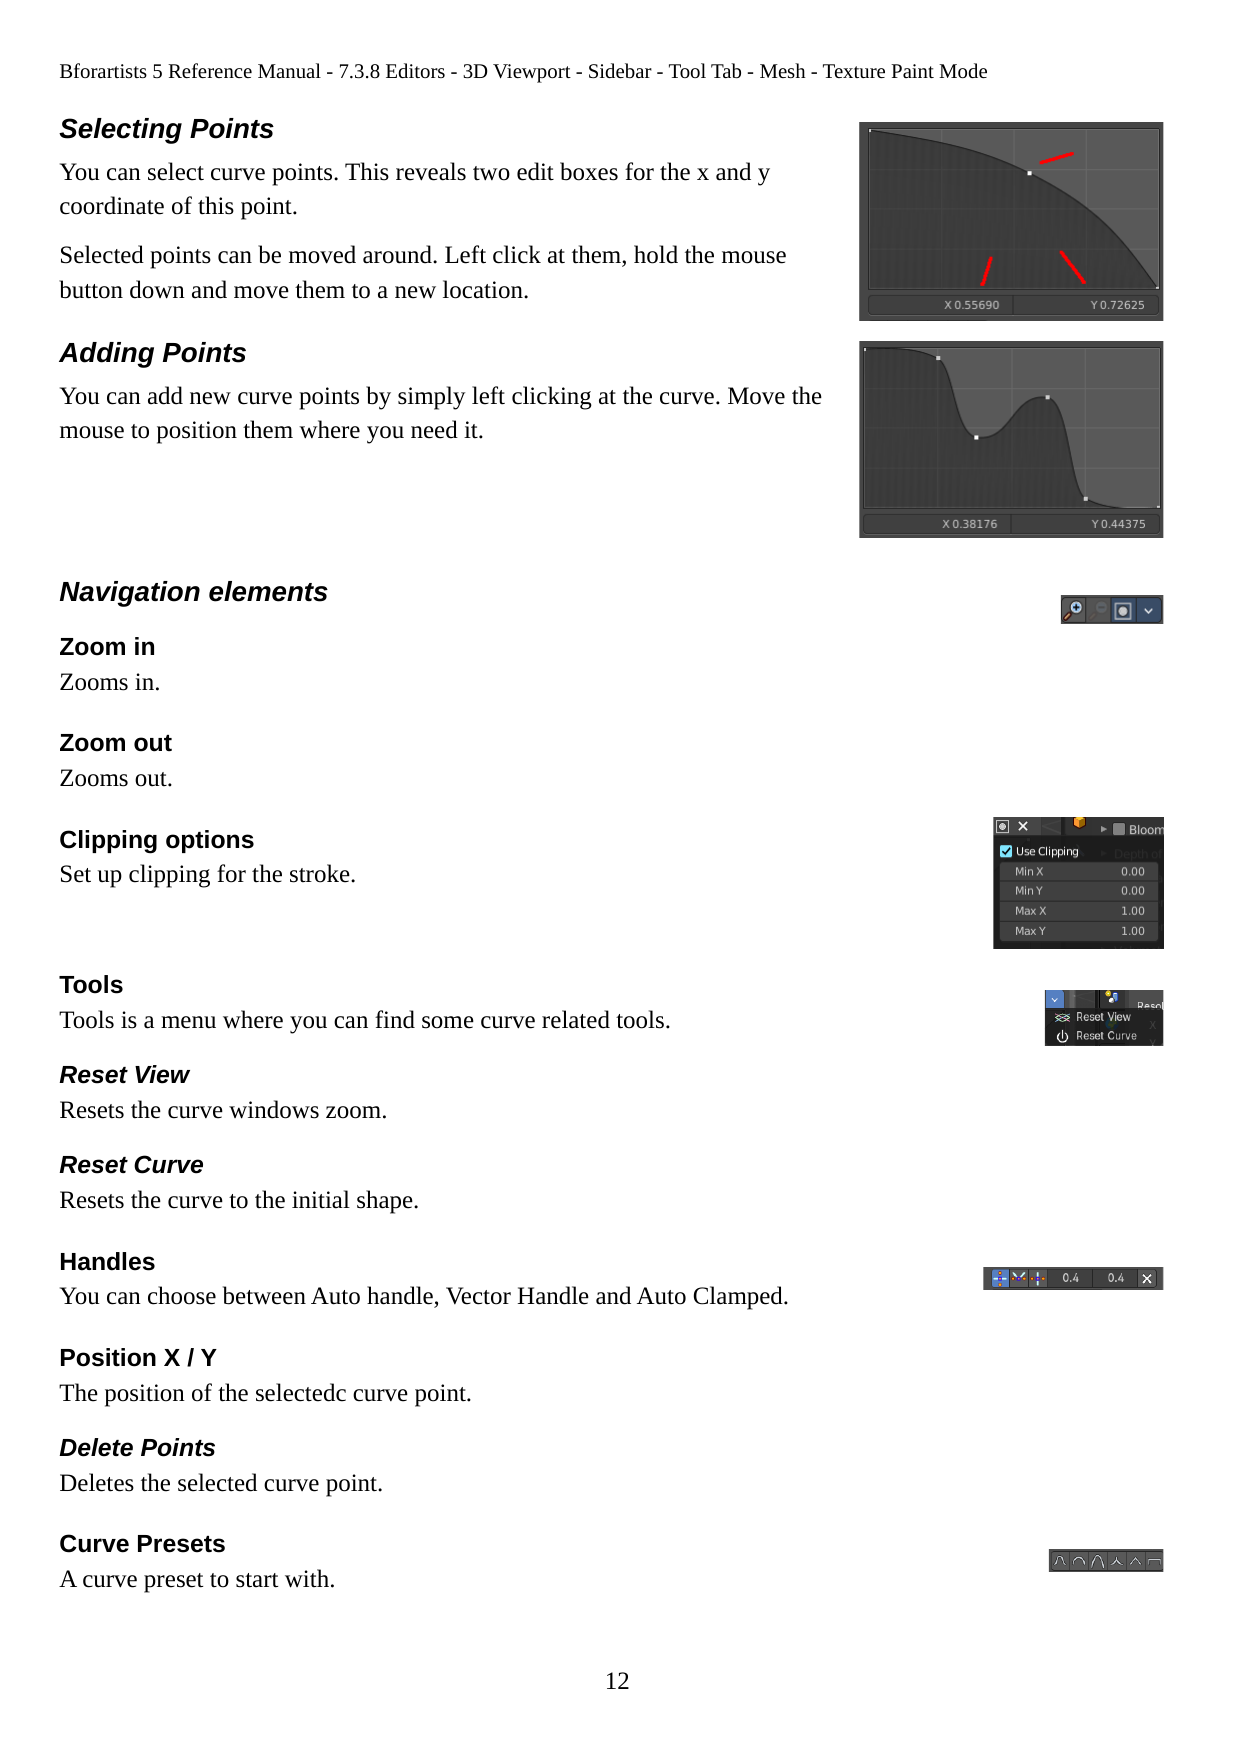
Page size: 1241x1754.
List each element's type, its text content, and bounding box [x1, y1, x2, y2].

subtitle Selecting Points [59, 113, 1181, 144]
picture [859, 122, 1164, 321]
subtitle Delete Points [59, 1433, 1181, 1462]
subtitle Tools [59, 970, 1181, 999]
text You can add new curve points by simply left clicking at the curve. Move the mouse to position them where you need it. [59, 381, 859, 444]
text You can choose between Auto handle, Vector Handle and Auto Clamped. [59, 1281, 1181, 1310]
text Deletes the selected curve point. [59, 1468, 1181, 1497]
subtitle Zoom out [59, 728, 1181, 757]
text Set up clipping for the stroke. [59, 859, 993, 888]
subtitle Handles [59, 1247, 1181, 1275]
subtitle Clipping options [59, 825, 993, 853]
text Zooms out. [59, 763, 1181, 792]
subtitle Reset View [59, 1060, 1181, 1089]
text The position of the selectedc curve point. [59, 1378, 1181, 1407]
text Selected points can be moved around. Left click at them, hold the mouse button down and move them to a new location. [59, 241, 859, 304]
text Tools is a menu where you can find some curve related tools. [59, 1005, 1044, 1034]
subtitle Navigation elements [59, 575, 1181, 607]
subtitle Zoom in [59, 632, 1181, 661]
picture [993, 817, 1164, 949]
picture [1048, 1549, 1164, 1572]
picture [1060, 595, 1164, 624]
text Zooms in. [59, 667, 1181, 696]
picture [983, 1267, 1164, 1290]
subtitle Curve Presets [59, 1529, 1181, 1558]
subtitle Adding Points [59, 337, 1181, 368]
subtitle Reset Curve [59, 1150, 1181, 1179]
picture [859, 341, 1164, 538]
subtitle [1164, 825, 1181, 853]
text Resets the curve to the initial shape. [59, 1185, 1181, 1214]
text A curve preset to start with. [59, 1564, 1181, 1593]
picture [1044, 990, 1164, 1046]
subtitle Position X / Y [59, 1343, 1181, 1372]
text You can select curve points. This reveals two edit boxes for the x and y coordinate of this point. [59, 157, 859, 220]
text Resets the curve windows zoom. [59, 1095, 1181, 1124]
